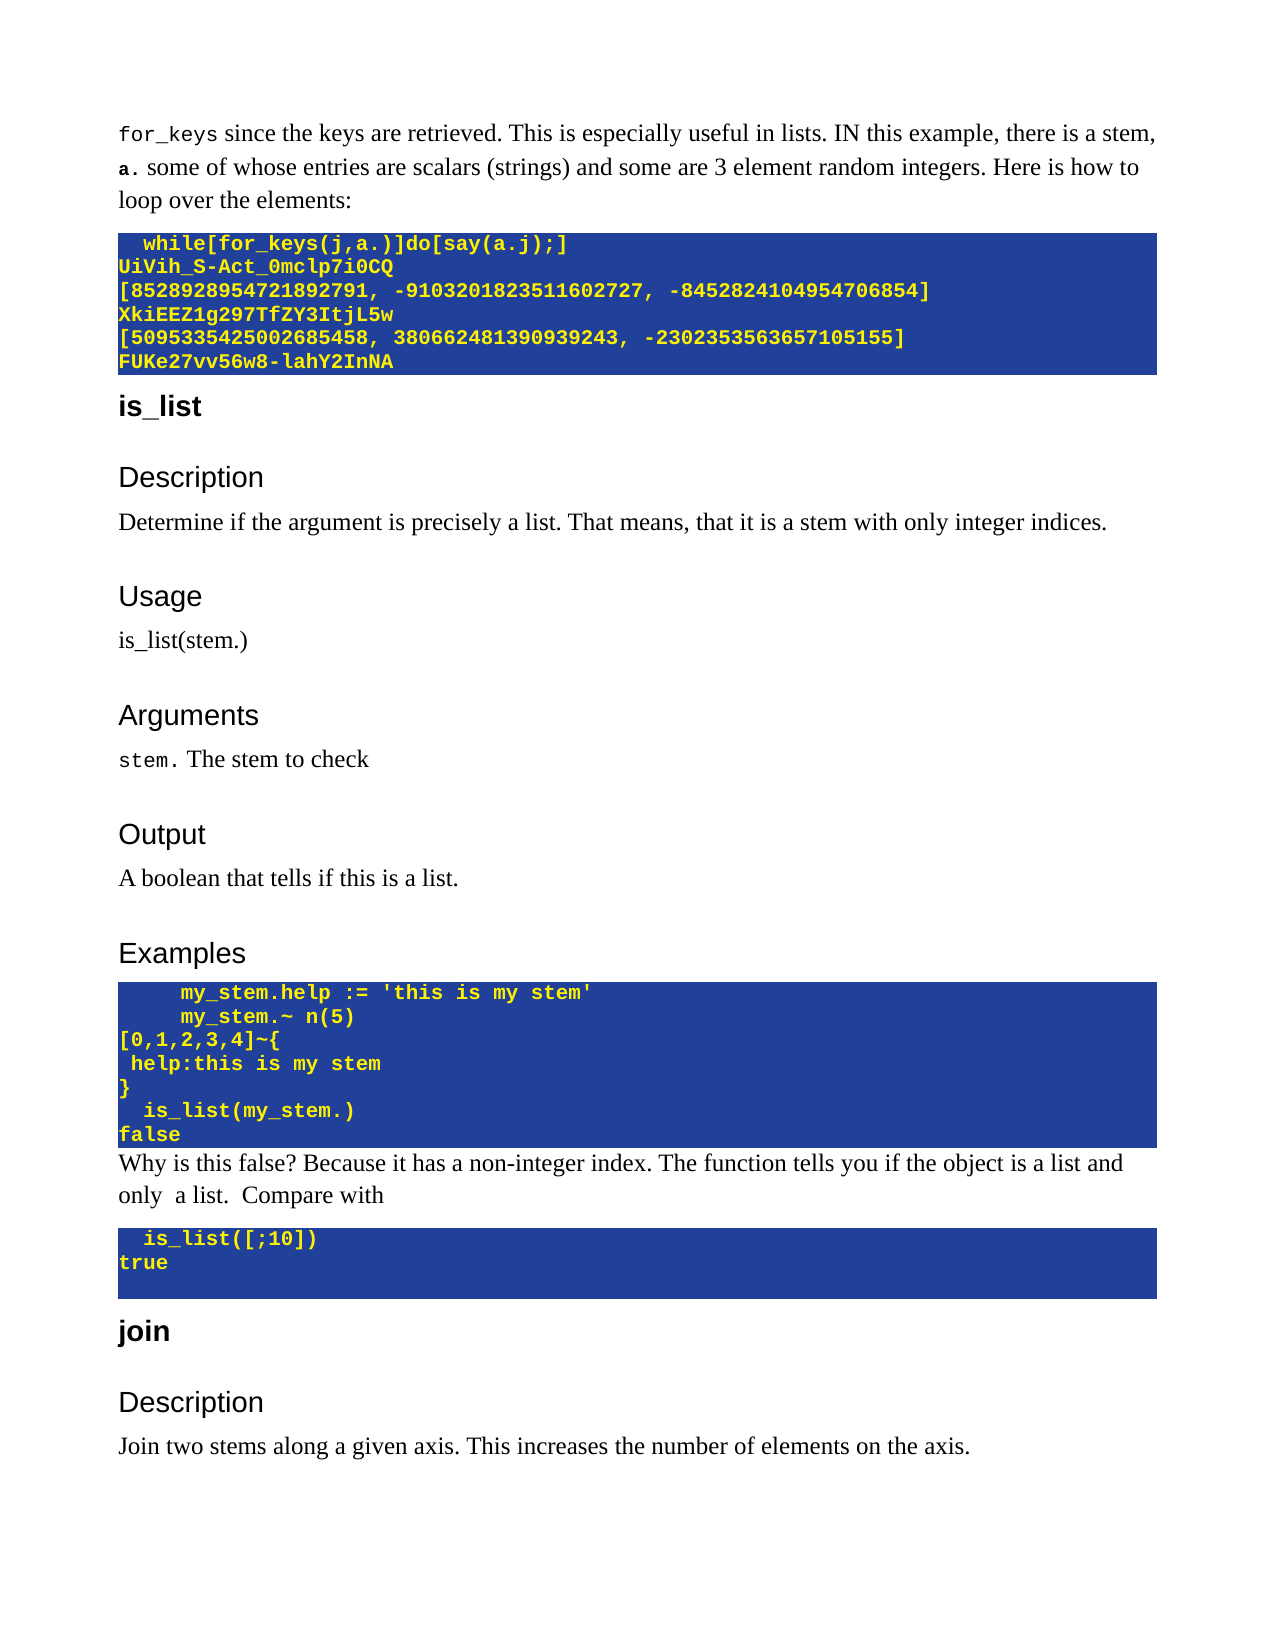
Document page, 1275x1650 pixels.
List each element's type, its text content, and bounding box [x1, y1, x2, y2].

text true [118, 1252, 1157, 1276]
subtitle join [118, 1314, 1157, 1347]
text my_stem.help := 'this is my stem' [118, 982, 1157, 1006]
text Why is this false? Because it has a non-integer index. The function tells you if the object is a list and only a list. Compare with [118, 1148, 1157, 1209]
text UiVih_S-Act_0mclp7i0CQ [118, 256, 1157, 280]
text [0,1,2,3,4]~{ [118, 1029, 1157, 1053]
text XkiEEZ1g297TfZY3ItjL5w [118, 304, 1157, 327]
text stem. The stem to check [118, 744, 1157, 773]
text A boolean that tells if this is a list. [118, 863, 1157, 892]
text for_keys since the keys are retrieved. This is especially useful in lists. IN this example, there is a stem, a. some of whose entries are scalars (strings) and some are 3 element random integers. Here is how to loop over the elements: [118, 118, 1157, 214]
text is_list(stem.) [118, 625, 1157, 654]
subtitle Arguments [118, 698, 1157, 731]
text false [118, 1124, 1157, 1148]
text help:this is my stem [118, 1053, 1157, 1077]
text FUKe27vv56w8-lahY2InNA [118, 351, 1157, 375]
subtitle Description [118, 1385, 1157, 1418]
text is_list([;10]) [118, 1228, 1157, 1252]
subtitle Description [118, 461, 1157, 494]
text [8528928954721892791, -9103201823511602727, -8452824104954706854] [118, 280, 1157, 304]
subtitle is_list [118, 389, 1157, 423]
text } [118, 1077, 1157, 1100]
text while[for_keys(j,a.)]do[say(a.j);] [118, 233, 1157, 256]
subtitle Examples [118, 936, 1157, 969]
subtitle Usage [118, 579, 1157, 613]
text is_list(my_stem.) [118, 1100, 1157, 1124]
text my_stem.~ n(5) [118, 1006, 1157, 1029]
subtitle Output [118, 817, 1157, 851]
text Join two stems along a given axis. This increases the number of elements on the axis. [118, 1431, 1157, 1460]
text Determine if the argument is precisely a list. That means, that it is a stem with only integer indices. [118, 507, 1157, 535]
text [5095335425002685458, 380662481390939243, -2302353563657105155] [118, 327, 1157, 351]
